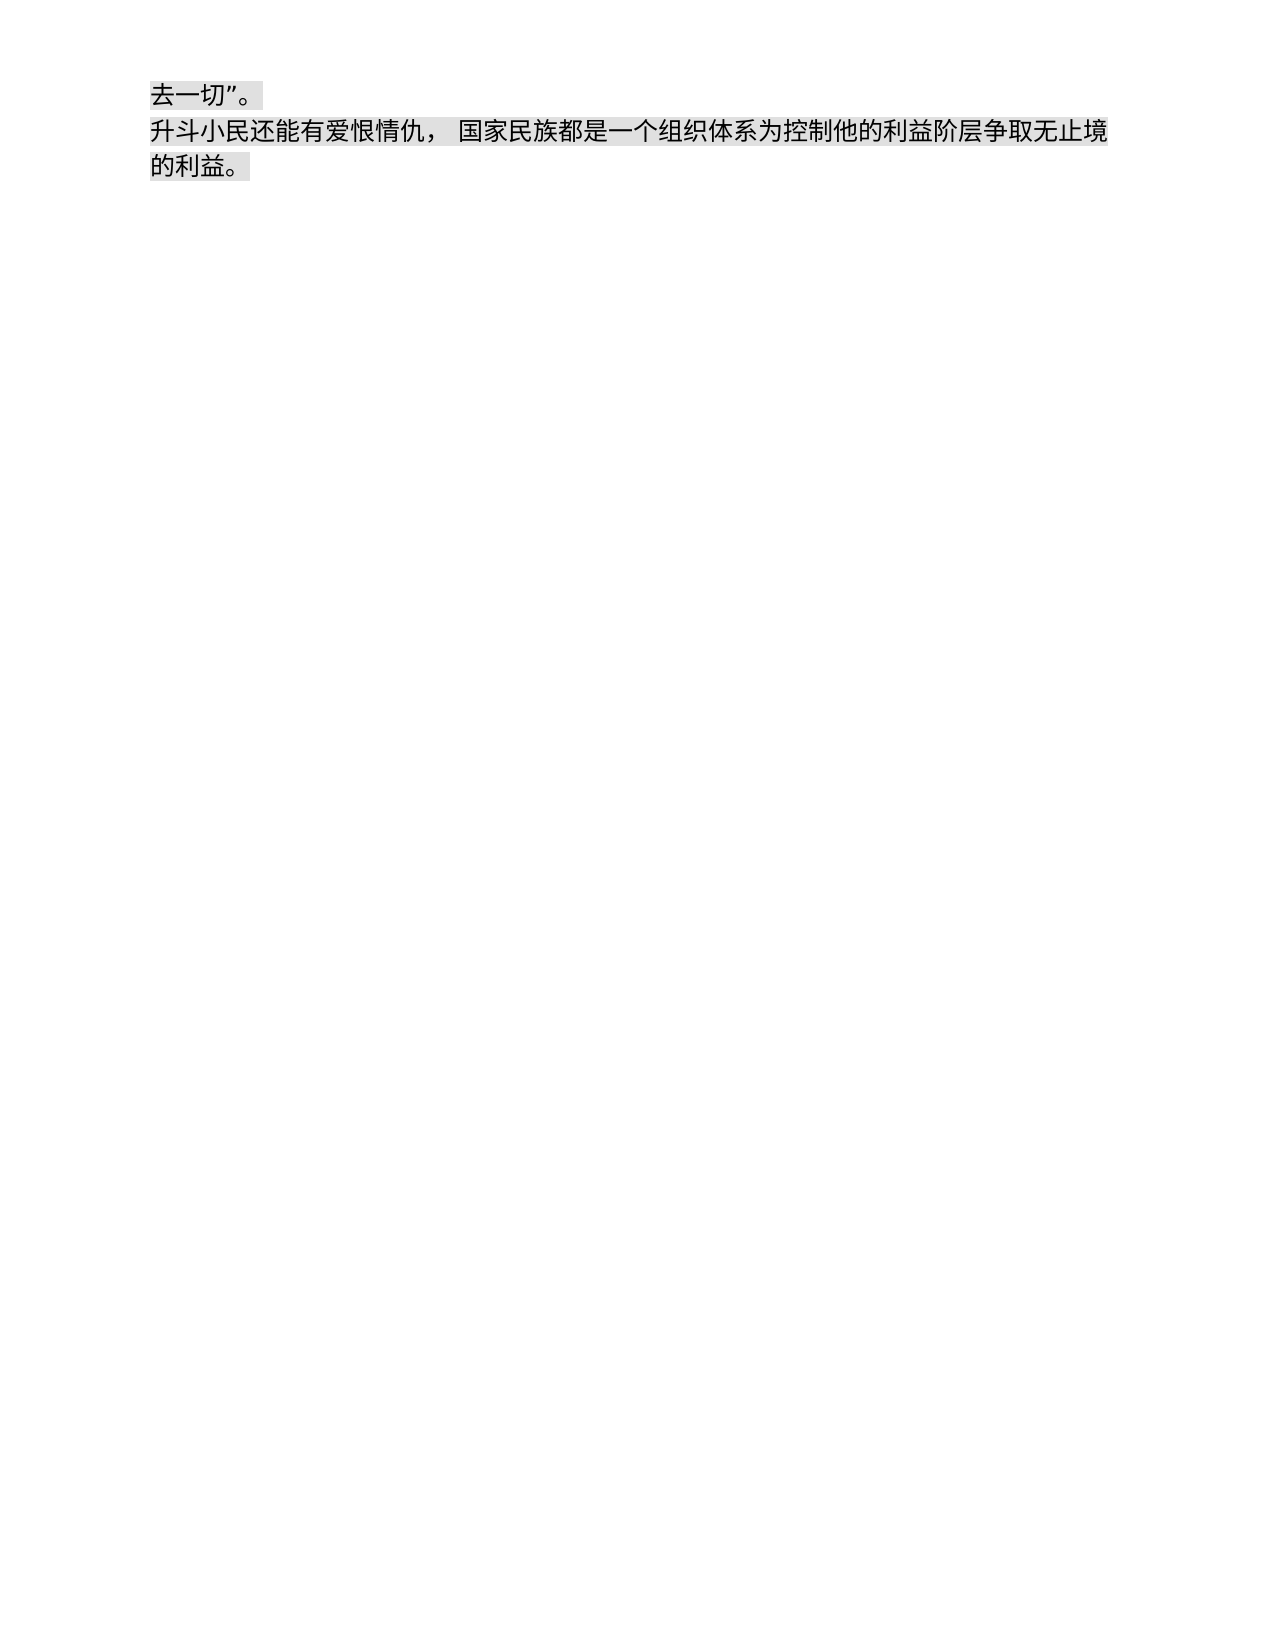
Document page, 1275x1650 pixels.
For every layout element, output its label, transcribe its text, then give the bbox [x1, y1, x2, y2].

text 去一切”。 升斗小民还能有爱恨情仇， 国家民族都是一个组织体系为控制他的利益阶层争取无止境的利益。 [150, 75, 1125, 181]
